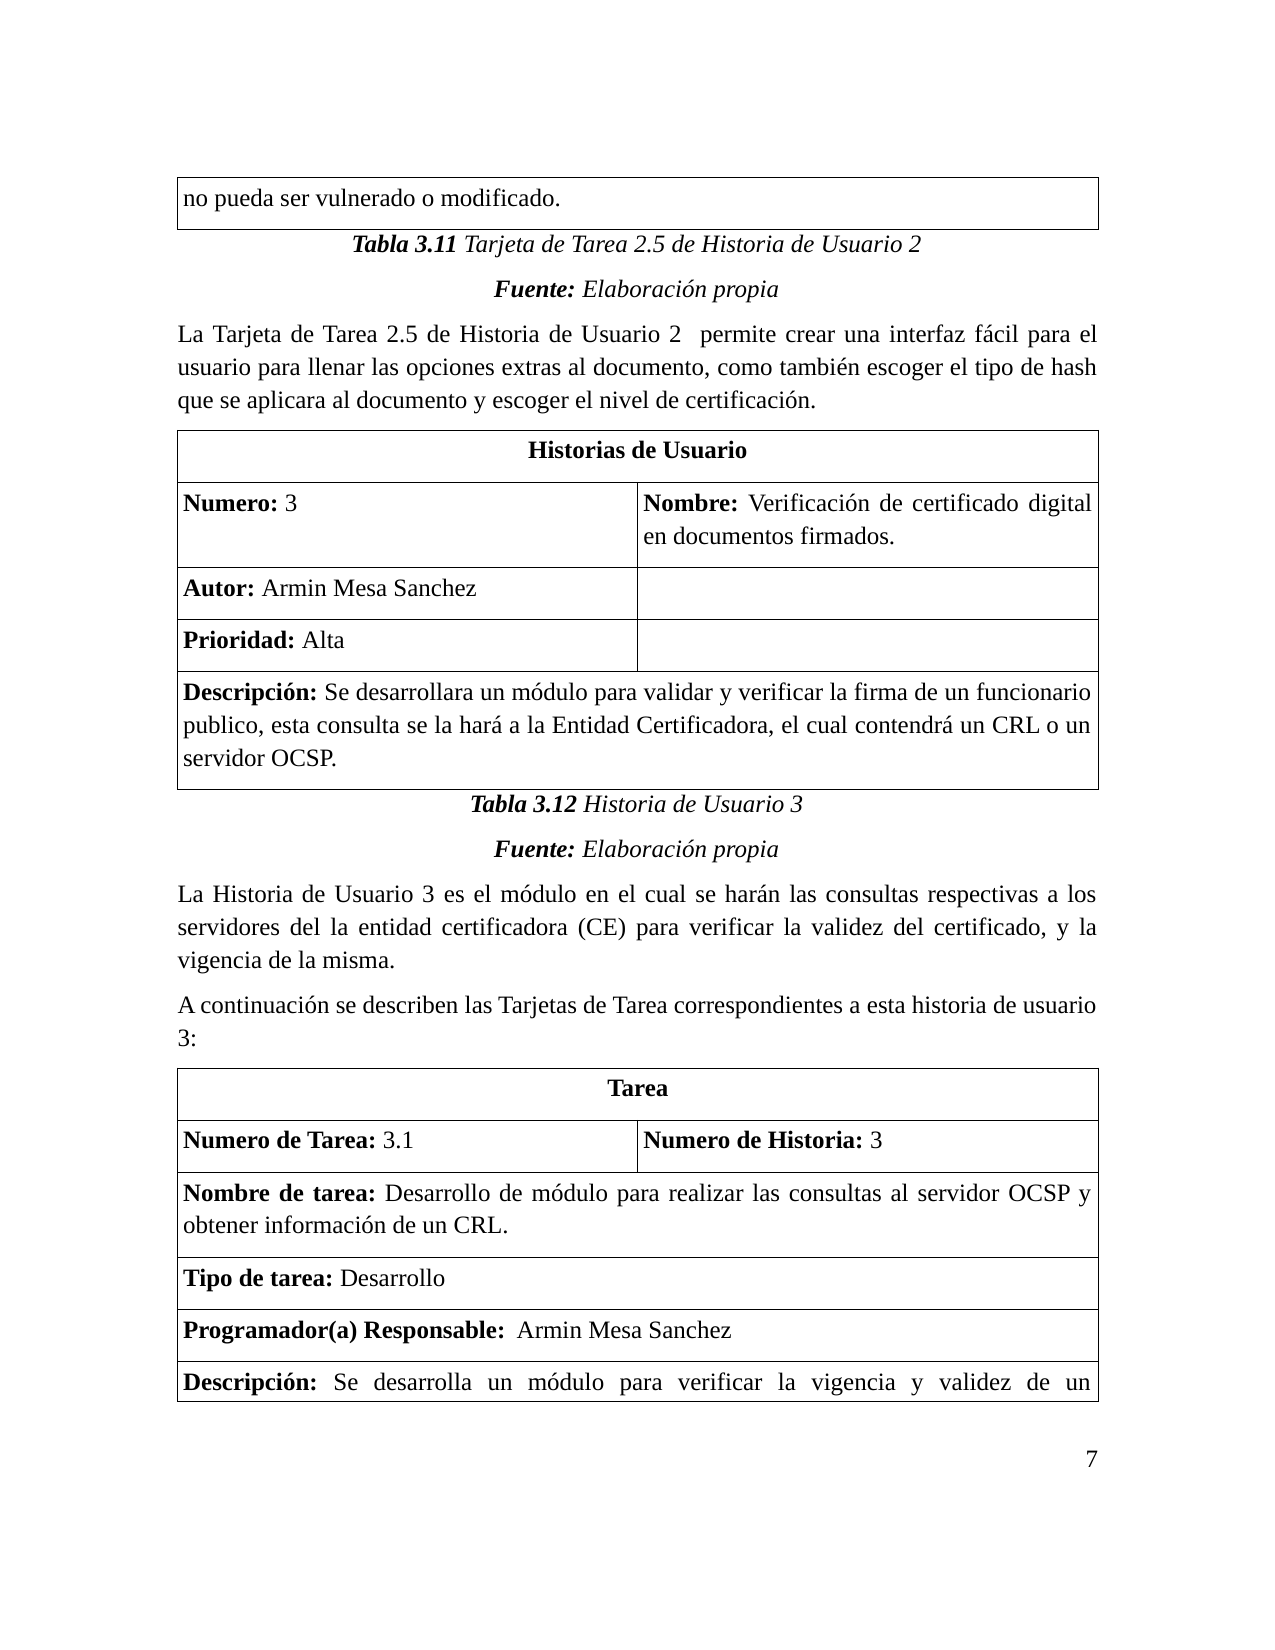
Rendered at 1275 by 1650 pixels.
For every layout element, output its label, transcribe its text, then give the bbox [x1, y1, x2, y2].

table_cell no pueda ser vulnerado o modificado. [178, 178, 1098, 229]
text Tabla 3.12 Historia de Usuario 3 [177, 790, 1098, 818]
text Fuente: Elaboración propia [177, 274, 1098, 303]
table_cell Descripción: Se desarrollara un módulo para validar y verificar la firma de un funcionario publico, esta consulta se la hará a la Entidad Certificadora, el cual contendrá un CRL o un servidor OCSP. [178, 672, 1098, 789]
text La Tarjeta de Tarea 2.5 de Historia de Usuario 2 permite crear una interfaz fácil para el usuario para llenar las opciones extras al documento, como también escoger el tipo de hash que se aplicara al documento y escoger el nivel de certificación. [177, 319, 1098, 414]
table_cell Tipo de tarea: Desarrollo [178, 1258, 1098, 1309]
table_cell Nombre: Verificación de certificado digital en documentos firmados. [638, 483, 1098, 567]
text La Historia de Usuario 3 es el módulo en el cual se harán las consultas respectivas a los servidores del la entidad certificadora (CE) para verificar la validez del certificado, y la vigencia de la misma. [177, 879, 1098, 974]
table_cell Autor: Armin Mesa Sanchez [178, 568, 637, 619]
table_cell Nombre de tarea: Desarrollo de módulo para realizar las consultas al servidor OCSP y obtener información de un CRL. [178, 1173, 1098, 1257]
text A continuación se describen las Tarjetas de Tarea correspondientes a esta historia de usuario 3: [177, 990, 1098, 1052]
text Tabla 3.11 Tarjeta de Tarea 2.5 de Historia de Usuario 2 [177, 230, 1098, 258]
table_cell Prioridad: Alta [178, 620, 637, 671]
table_cell [638, 620, 1098, 671]
table_cell [638, 568, 1098, 619]
table_cell Numero de Historia: 3 [638, 1121, 1098, 1172]
table_cell Numero de Tarea: 3.1 [178, 1121, 637, 1172]
table_cell Descripción: Se desarrolla un módulo para verificar la vigencia y validez de un [178, 1362, 1098, 1401]
table_cell Programador(a) Responsable: Armin Mesa Sanchez [178, 1310, 1098, 1361]
table_header Historias de Usuario [178, 431, 1098, 482]
text Fuente: Elaboración propia [177, 834, 1098, 863]
table_cell Numero: 3 [178, 483, 637, 567]
table_header Tarea [178, 1069, 1098, 1120]
